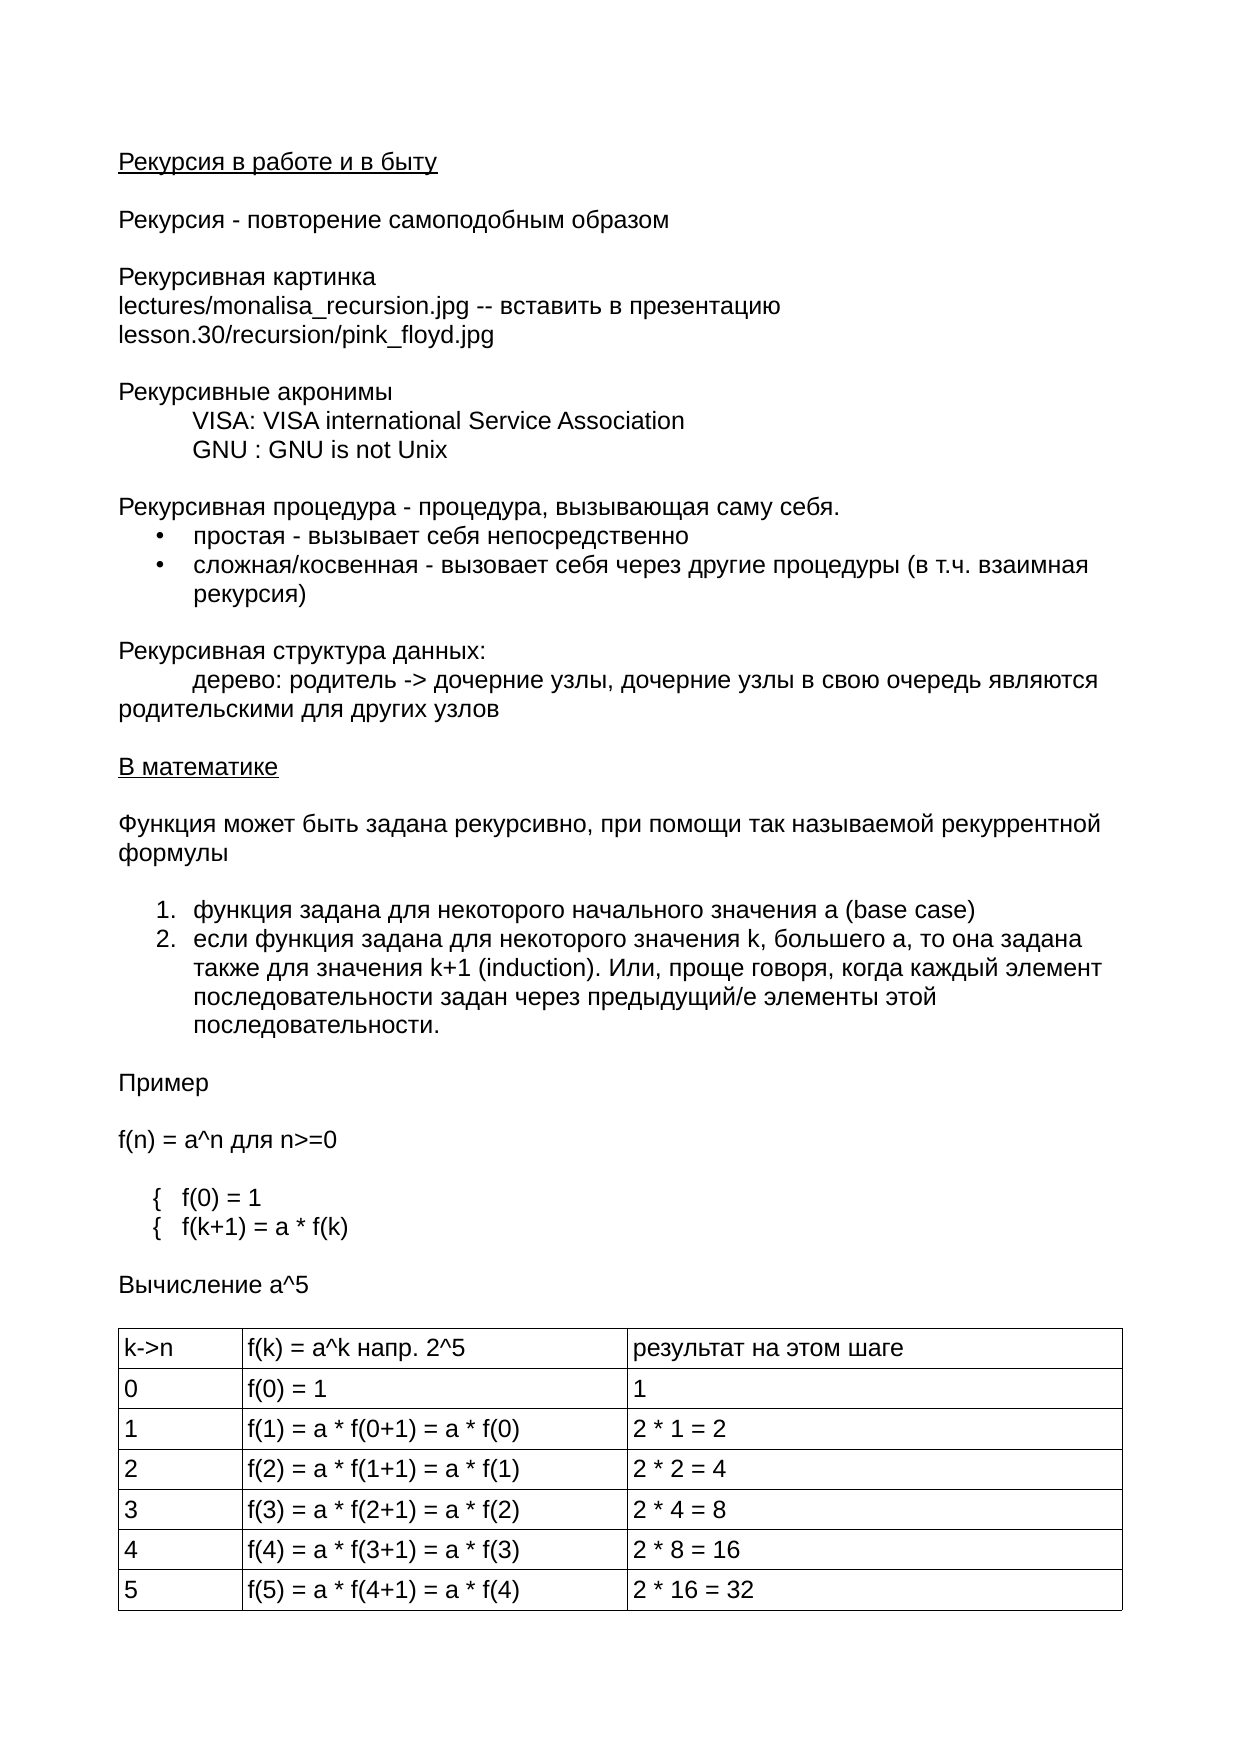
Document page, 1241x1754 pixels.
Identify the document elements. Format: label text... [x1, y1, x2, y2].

table_cell f(2) = a * f(1+1) = a * f(1) [243, 1450, 627, 1489]
text Рекурсивная процедура - процедура, вызывающая саму себя. [118, 492, 1122, 521]
text Рекурсивная структура данных: [118, 636, 1122, 665]
table_cell 2 * 1 = 2 [628, 1409, 1122, 1448]
list сложная/косвенная - вызовает себя через другие процедуры (в т.ч. взаимная рекурсия) [156, 550, 1122, 607]
table_cell 4 [119, 1530, 242, 1569]
table_cell 5 [119, 1570, 242, 1610]
text { f(0) = 1 [118, 1183, 1122, 1212]
text lectures/monalisa_recursion.jpg -- вставить в презентацию [118, 291, 1122, 320]
text дерево: родитель -> дочерние узлы, дочерние узлы в свою очередь являются родительскими для других узлов [118, 665, 1122, 722]
text Функция может быть задана рекурсивно, при помощи так называемой рекуррентной формулы [118, 809, 1122, 867]
table_cell 2 * 2 = 4 [628, 1450, 1122, 1489]
table_cell 1 [119, 1409, 242, 1448]
text VISA: VISA international Service Association [118, 406, 1122, 435]
text Пример [118, 1068, 1122, 1097]
table_cell f(1) = a * f(0+1) = a * f(0) [243, 1409, 627, 1448]
list если функция задана для некоторого значения k, большего a, то она задана также для значения k+1 (induction). Или, проще говоря, когда каждый элемент последовательности задан через предыдущий/е элементы этой последовательности. [156, 924, 1122, 1039]
text { f(k+1) = a * f(k) [118, 1212, 1122, 1240]
table_header f(k) = a^k напр. 2^5 [243, 1329, 627, 1368]
text f(n) = a^n для n>=0 [118, 1125, 1122, 1154]
table_cell f(5) = a * f(4+1) = a * f(4) [243, 1570, 627, 1610]
table_header k->n [119, 1329, 242, 1368]
text Вычисление a^5 [118, 1269, 1122, 1298]
text Рекурсия в работе и в быту [118, 147, 1122, 176]
table_cell 2 * 16 = 32 [628, 1570, 1122, 1610]
table_cell f(0) = 1 [243, 1369, 627, 1408]
list функция задана для некоторого начального значения a (base case) [156, 895, 1122, 924]
table_cell f(3) = a * f(2+1) = a * f(2) [243, 1490, 627, 1529]
list простая - вызывает себя непосредственно [156, 521, 1122, 550]
text Рекурсивные акронимы [118, 377, 1122, 406]
table_cell 2 * 4 = 8 [628, 1490, 1122, 1529]
table_cell 1 [628, 1369, 1122, 1408]
text lesson.30/recursion/pink_floyd.jpg [118, 320, 1122, 348]
text Рекурсия - повторение самоподобным образом [118, 205, 1122, 233]
text В математике [118, 752, 1122, 780]
table_header результат на этом шаге [628, 1329, 1122, 1368]
table_cell 2 [119, 1450, 242, 1489]
text Рекурсивная картинка [118, 262, 1122, 291]
table_cell 0 [119, 1369, 242, 1408]
table_cell 3 [119, 1490, 242, 1529]
table_cell f(4) = a * f(3+1) = a * f(3) [243, 1530, 627, 1569]
text GNU : GNU is not Unix [118, 435, 1122, 463]
table_cell 2 * 8 = 16 [628, 1530, 1122, 1569]
